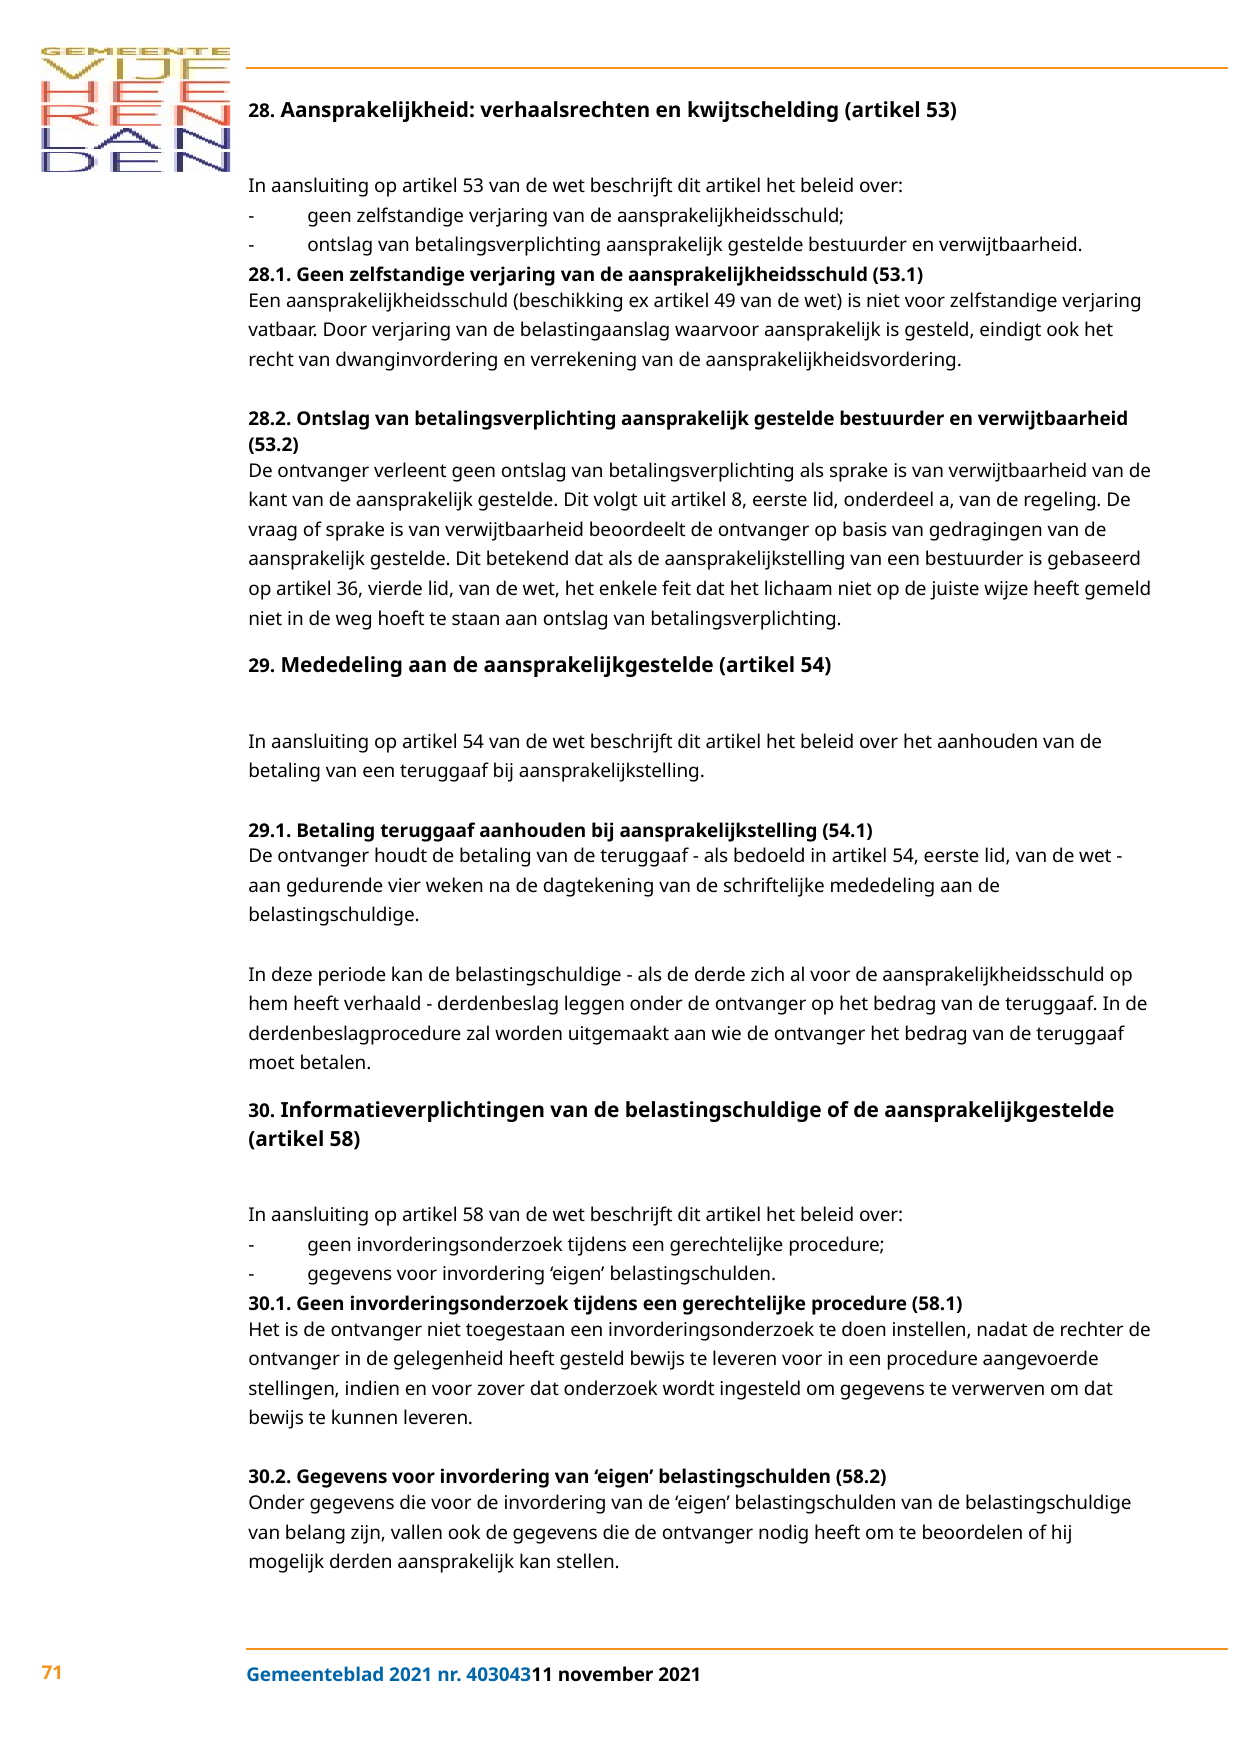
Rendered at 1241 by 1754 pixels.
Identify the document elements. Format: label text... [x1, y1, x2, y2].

text In aansluiting op artikel 54 van de wet beschrijft dit artikel het beleid over het aanhouden van de betaling van een teruggaaf bij aansprakelijkstelling. [248, 728, 1152, 783]
text De ontvanger verleent geen ontslag van betalingsverplichting als sprake is van verwijtbaarheid van de kant van de aansprakelijk gestelde. Dit volgt uit artikel 8, eerste lid, onderdeel a, van de regeling. De vraag of sprake is van verwijtbaarheid beoordeelt de ontvanger op basis van gedragingen van de aansprakelijk gestelde. Dit betekend dat als de aansprakelijkstelling van een bestuurder is gebaseerd op artikel 36, vierde lid, van de wet, het enkele feit dat het lichaam niet op de juiste wijze heeft gemeld niet in de weg hoeft te staan aan ontslag van betalingsverplichting. [248, 457, 1152, 630]
text 30. Informatieverplichtingen van de belastingschuldige of de aansprakelijkgestelde (artikel 58) [248, 1095, 1152, 1152]
list geen zelfstandige verjaring van de aansprakelijkheidsschuld; [248, 202, 1152, 228]
text In aansluiting op artikel 58 van de wet beschrijft dit artikel het beleid over: [248, 1201, 1152, 1227]
list gegevens voor invordering ‘eigen’ belastingschulden. [248, 1261, 1152, 1286]
text Het is de ontvanger niet toegestaan een invorderingsonderzoek te doen instellen, nadat de rechter de ontvanger in de gelegenheid heeft gesteld bewijs te leveren voor in een procedure aangevoerde stellingen, indien en voor zover dat onderzoek wordt ingesteld om gegevens te verwerven om dat bewijs te kunnen leveren. [248, 1316, 1152, 1430]
text 28.1. Geen zelfstandige verjaring van de aansprakelijkheidsschuld (53.1) [248, 261, 1152, 287]
text 28.2. Ontslag van betalingsverplichting aansprakelijk gestelde bestuurder en verwijtbaarheid (53.2) [248, 405, 1152, 457]
text 30.1. Geen invorderingsonderzoek tijdens een gerechtelijke procedure (58.1) [248, 1290, 1152, 1316]
text Een aansprakelijkheidsschuld (beschikking ex artikel 49 van de wet) is niet voor zelfstandige verjaring vatbaar. Door verjaring van de belastingaanslag waarvoor aansprakelijk is gesteld, eindigt ook het recht van dwanginvordering en verrekening van de aansprakelijkheidsvordering. [248, 287, 1152, 372]
list geen invorderingsonderzoek tijdens een gerechtelijke procedure; [248, 1231, 1152, 1257]
text Onder gegevens die voor de invordering van de ‘eigen’ belastingschulden van de belastingschuldige van belang zijn, vallen ook de gegevens die de ontvanger nodig heeft om te beoordelen of hij mogelijk derden aansprakelijk kan stellen. [248, 1489, 1152, 1574]
text 29.1. Betaling teruggaaf aanhouden bij aansprakelijkstelling (54.1) [248, 817, 1152, 842]
picture [41, 47, 231, 172]
text In aansluiting op artikel 53 van de wet beschrijft dit artikel het beleid over: [248, 172, 1152, 198]
text De ontvanger houdt de betaling van de teruggaaf - als bedoeld in artikel 54, eerste lid, van de wet - aan gedurende vier weken na de dagtekening van de schriftelijke mededeling aan de belastingschuldige. [248, 842, 1152, 927]
text In deze periode kan de belastingschuldige - als de derde zich al voor de aansprakelijkheidsschuld op hem heeft verhaald - derdenbeslag leggen onder de ontvanger op het bedrag van de teruggaaf. In de derdenbeslagprocedure zal worden uitgemaakt aan wie de ontvanger het bedrag van de teruggaaf moet betalen. [248, 961, 1152, 1075]
text 28. Aansprakelijkheid: verhaalsrechten en kwijtschelding (artikel 53) [248, 95, 1152, 123]
text 30.2. Gegevens voor invordering van ‘eigen’ belastingschulden (58.2) [248, 1464, 1152, 1489]
list ontslag van betalingsverplichting aansprakelijk gestelde bestuurder en verwijtbaarheid. [248, 232, 1152, 257]
text 29. Mededeling aan de aansprakelijkgestelde (artikel 54) [248, 650, 1152, 679]
